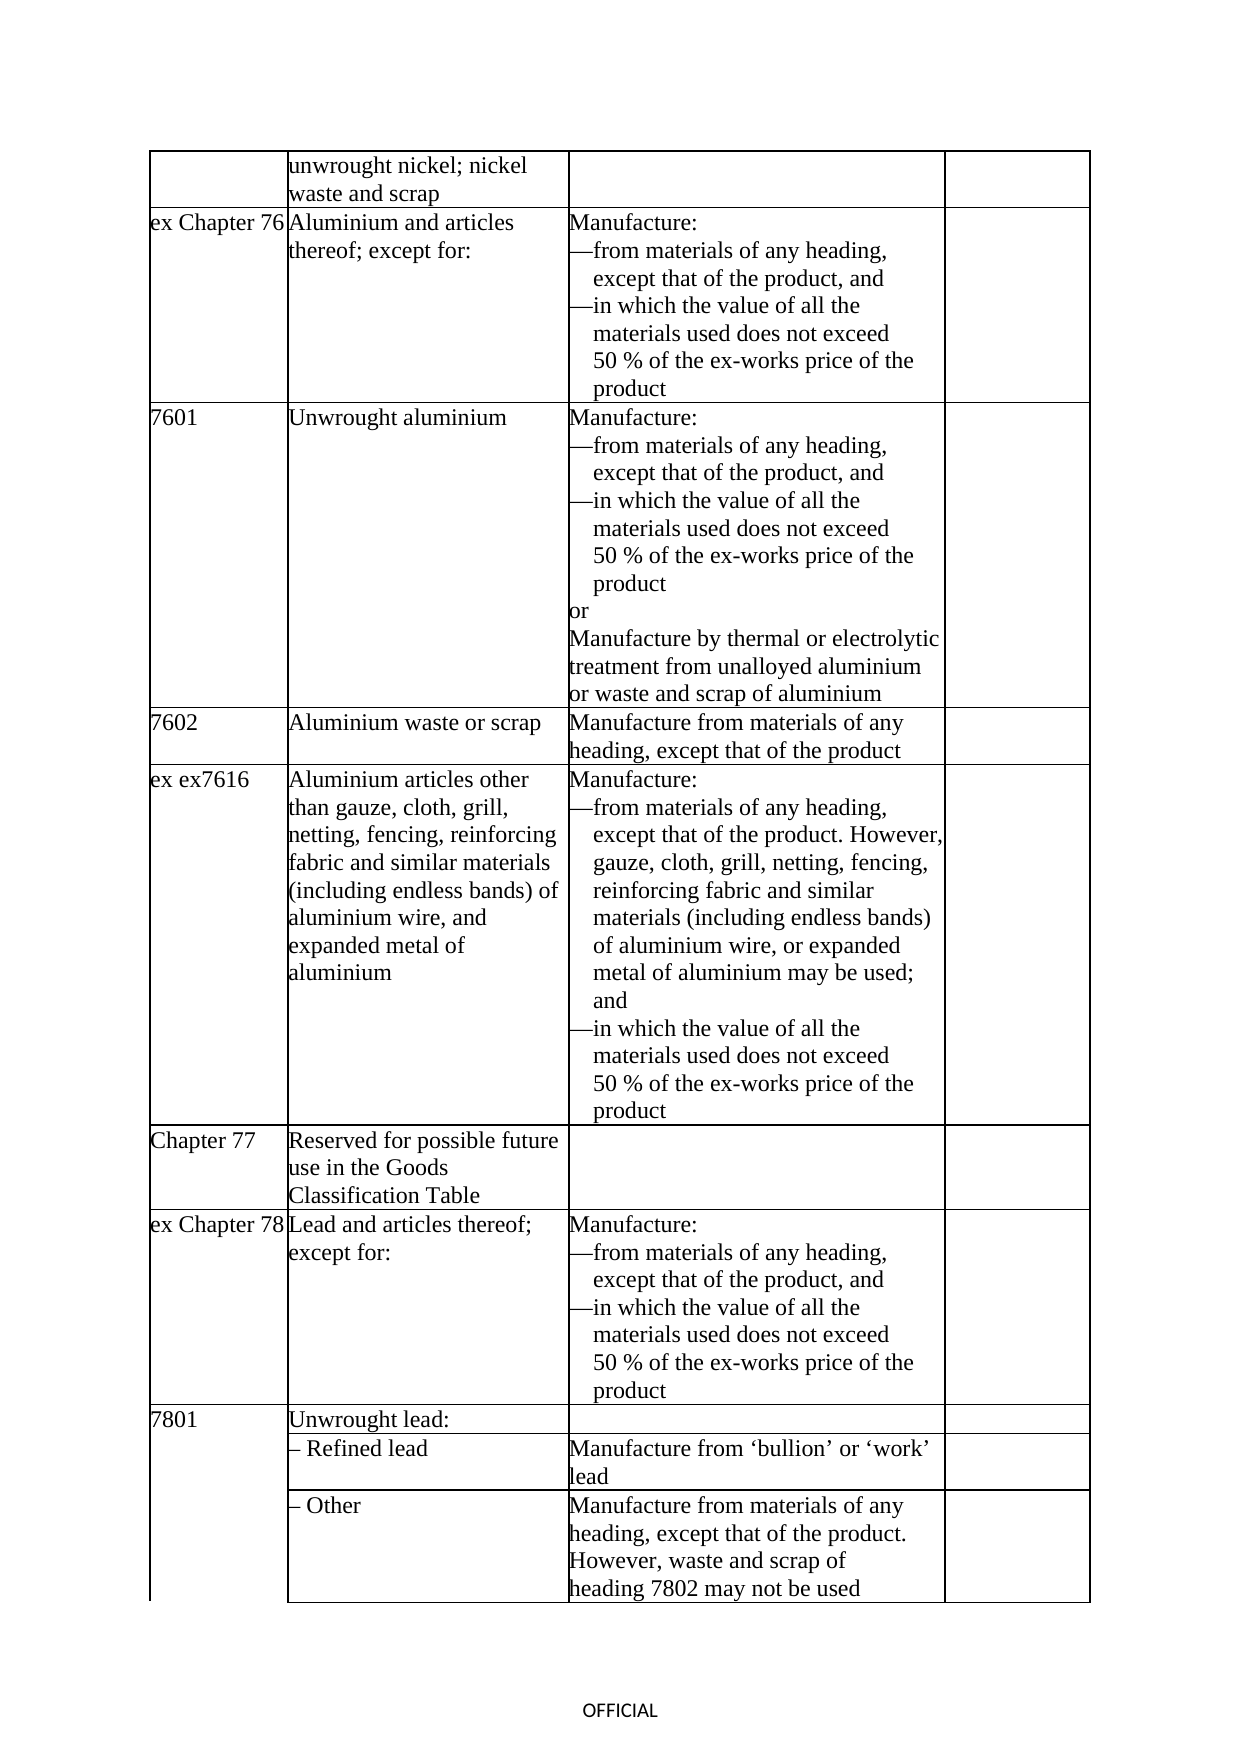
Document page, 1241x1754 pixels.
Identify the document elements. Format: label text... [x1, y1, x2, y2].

table_header in which the value of all the materials used does not exceed 50 % of the ex-works price of the product [593, 1293, 944, 1403]
table_cell Aluminium articles other than gauze, cloth, grill, netting, fencing, reinforcing fabric and similar materials (including endless bands) of aluminium wire, and expanded metal of aluminium [289, 765, 568, 1124]
table_header in which the value of all the materials used does not exceed 50 % of the ex-works price of the product [593, 1014, 944, 1124]
table_header from materials of any heading, except that of the product, and [593, 236, 944, 291]
table_cell [570, 152, 944, 207]
table_cell Reserved for possible future use in the Goods Classification Table [289, 1126, 568, 1208]
table_cell Manufacture from ‘bullion’ or ‘work’ lead [570, 1434, 944, 1489]
table_header from materials of any heading, except that of the product, and [593, 431, 944, 486]
table_cell Manufacture from materials of any heading, except that of the product. However, waste and scrap of heading 7802 may not be used [570, 1491, 944, 1601]
table_cell unwrought nickel; nickel waste and scrap [289, 152, 568, 207]
table_cell ex Chapter 78 [151, 1210, 287, 1403]
table_cell [151, 152, 287, 207]
table_cell Aluminium waste or scrap [289, 708, 568, 764]
table_cell [946, 1126, 1089, 1208]
table_cell Manufacture: [570, 765, 944, 1124]
table_cell [946, 1210, 1089, 1403]
table_header — [570, 431, 593, 486]
table_header — [570, 793, 593, 1014]
table_header — [570, 1014, 593, 1124]
table_cell [946, 403, 1089, 707]
table_cell [946, 1491, 1089, 1601]
table_cell [570, 1126, 944, 1208]
table_cell [946, 152, 1089, 207]
table_cell – Other [289, 1491, 568, 1601]
table_cell [946, 765, 1089, 1124]
table_cell [946, 708, 1089, 764]
table_cell [946, 1405, 1089, 1433]
table_header from materials of any heading, except that of the product. However, gauze, cloth, grill, netting, fencing, reinforcing fabric and similar materials (including endless bands) of aluminium wire, or expanded metal of aluminium may be used; and [593, 793, 944, 1014]
table_cell [946, 208, 1089, 402]
table_cell 7602 [151, 708, 287, 764]
table_header from materials of any heading, except that of the product, and [593, 1238, 944, 1293]
table_cell [946, 1434, 1089, 1489]
table_header in which the value of all the materials used does not exceed 50 % of the ex-works price of the product [593, 291, 944, 402]
table_cell 7801 [151, 1405, 287, 1601]
table_cell ex ex7616 [151, 765, 287, 1124]
table_header — [570, 1293, 593, 1403]
table_header — [570, 486, 593, 596]
table_header — [570, 236, 593, 291]
table_cell Chapter 77 [151, 1126, 287, 1208]
table_cell Lead and articles thereof; except for: [289, 1210, 568, 1403]
table_cell Aluminium and articles thereof; except for: [289, 208, 568, 402]
table_header in which the value of all the materials used does not exceed 50 % of the ex-works price of the product [593, 486, 944, 596]
table_cell Manufacture: or Manufacture by thermal or electrolytic treatment from unalloyed aluminium or waste and scrap of aluminium [570, 403, 944, 707]
table_cell Unwrought aluminium [289, 403, 568, 707]
table_cell 7601 [151, 403, 287, 707]
table_header — [570, 291, 593, 402]
table_cell – Refined lead [289, 1434, 568, 1489]
table_cell Unwrought lead: [289, 1405, 568, 1433]
table_cell ex Chapter 76 [151, 208, 287, 402]
table_cell Manufacture: [570, 208, 944, 402]
table_header — [570, 1238, 593, 1293]
table_cell Manufacture from materials of any heading, except that of the product [570, 708, 944, 764]
table_cell Manufacture: [570, 1210, 944, 1403]
table_cell [570, 1405, 944, 1433]
